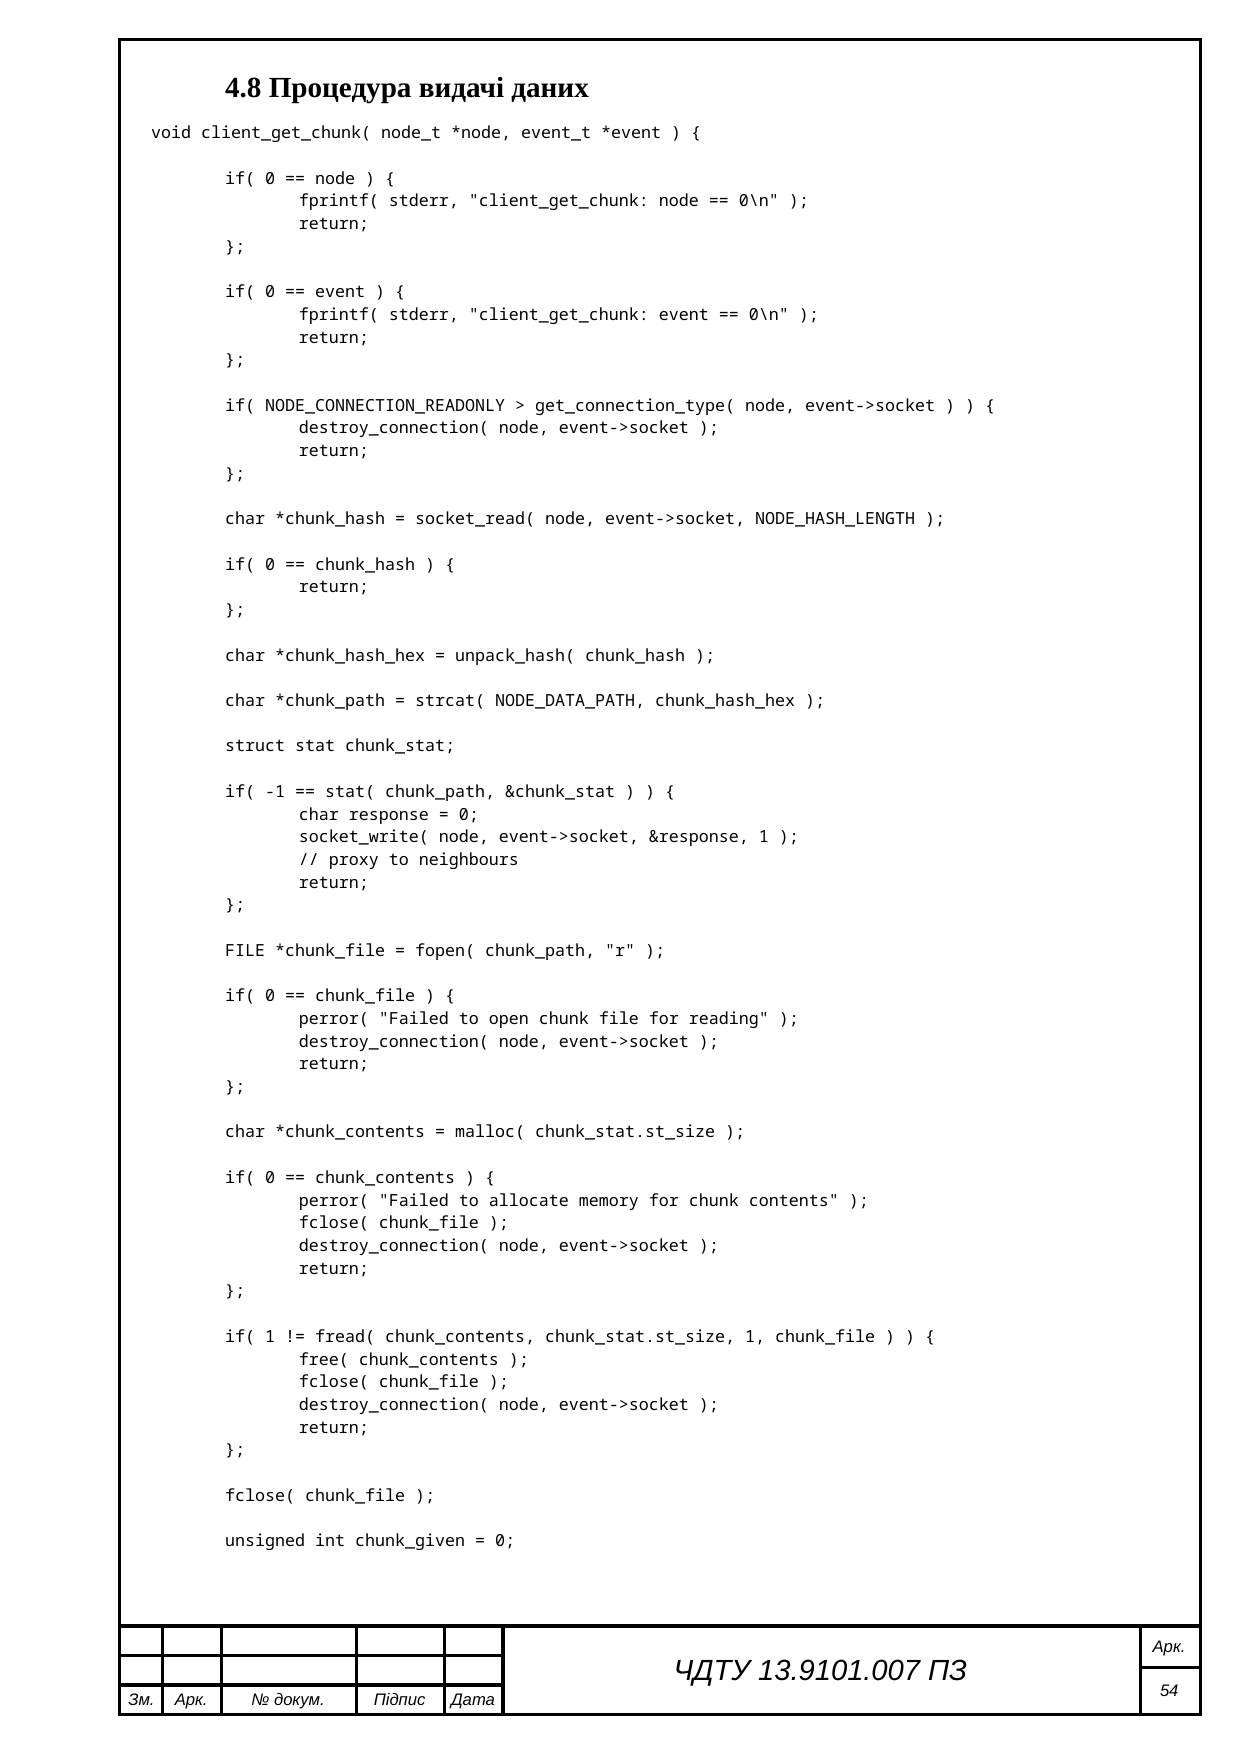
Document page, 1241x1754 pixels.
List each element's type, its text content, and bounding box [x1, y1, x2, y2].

text // proxy to neighbours [151, 847, 1170, 870]
text perror( "Failed to open chunk file for reading" ); [151, 1006, 1170, 1029]
text }; [151, 893, 1170, 916]
text if( NODE_CONNECTION_READONLY > get_connection_type( node, event->socket ) ) { [151, 393, 1170, 416]
text return; [151, 1415, 1170, 1438]
text fprintf( stderr, "client_get_chunk: node == 0\n" ); [151, 189, 1170, 212]
text if( 1 != fread( chunk_contents, chunk_stat.st_size, 1, chunk_file ) ) { [151, 1324, 1170, 1347]
text destroy_connection( node, event->socket ); [151, 416, 1170, 439]
text char *chunk_hash_hex = unpack_hash( chunk_hash ); [151, 643, 1170, 666]
text fclose( chunk_file ); [151, 1211, 1170, 1233]
text return; [151, 325, 1170, 348]
text destroy_connection( node, event->socket ); [151, 1392, 1170, 1415]
text fclose( chunk_file ); [151, 1370, 1170, 1392]
text socket_write( node, event->socket, &response, 1 ); [151, 825, 1170, 847]
text perror( "Failed to allocate memory for chunk contents" ); [151, 1188, 1170, 1211]
text if( 0 == chunk_hash ) { [151, 552, 1170, 575]
text unsigned int chunk_given = 0; [151, 1529, 1170, 1551]
text }; [151, 234, 1170, 257]
text return; [151, 870, 1170, 893]
text destroy_connection( node, event->socket ); [151, 1029, 1170, 1052]
text fprintf( stderr, "client_get_chunk: event == 0\n" ); [151, 302, 1170, 325]
text }; [151, 1074, 1170, 1097]
text char *chunk_contents = malloc( chunk_stat.st_size ); [151, 1120, 1170, 1143]
text return; [151, 212, 1170, 234]
text }; [151, 598, 1170, 620]
text struct stat chunk_stat; [151, 734, 1170, 757]
text }; [151, 461, 1170, 484]
text return; [151, 1256, 1170, 1279]
text }; [151, 1438, 1170, 1461]
text if( 0 == node ) { [151, 166, 1170, 189]
text return; [151, 575, 1170, 598]
text if( 0 == event ) { [151, 280, 1170, 302]
text }; [151, 348, 1170, 371]
text FILE *chunk_file = fopen( chunk_path, "r" ); [151, 938, 1170, 961]
text if( 0 == chunk_file ) { [151, 984, 1170, 1006]
text if( -1 == stat( chunk_path, &chunk_stat ) ) { [151, 779, 1170, 802]
text if( 0 == chunk_contents ) { [151, 1165, 1170, 1188]
text void client_get_chunk( node_t *node, event_t *event ) { [151, 121, 1170, 143]
text 4.8 Процедура видачі даних [151, 71, 1170, 104]
text return; [151, 439, 1170, 461]
text char *chunk_path = strcat( NODE_DATA_PATH, chunk_hash_hex ); [151, 688, 1170, 711]
text }; [151, 1279, 1170, 1302]
text fclose( chunk_file ); [151, 1483, 1170, 1506]
text free( chunk_contents ); [151, 1347, 1170, 1370]
text destroy_connection( node, event->socket ); [151, 1233, 1170, 1256]
text char *chunk_hash = socket_read( node, event->socket, NODE_HASH_LENGTH ); [151, 507, 1170, 529]
text return; [151, 1052, 1170, 1074]
text char response = 0; [151, 802, 1170, 825]
